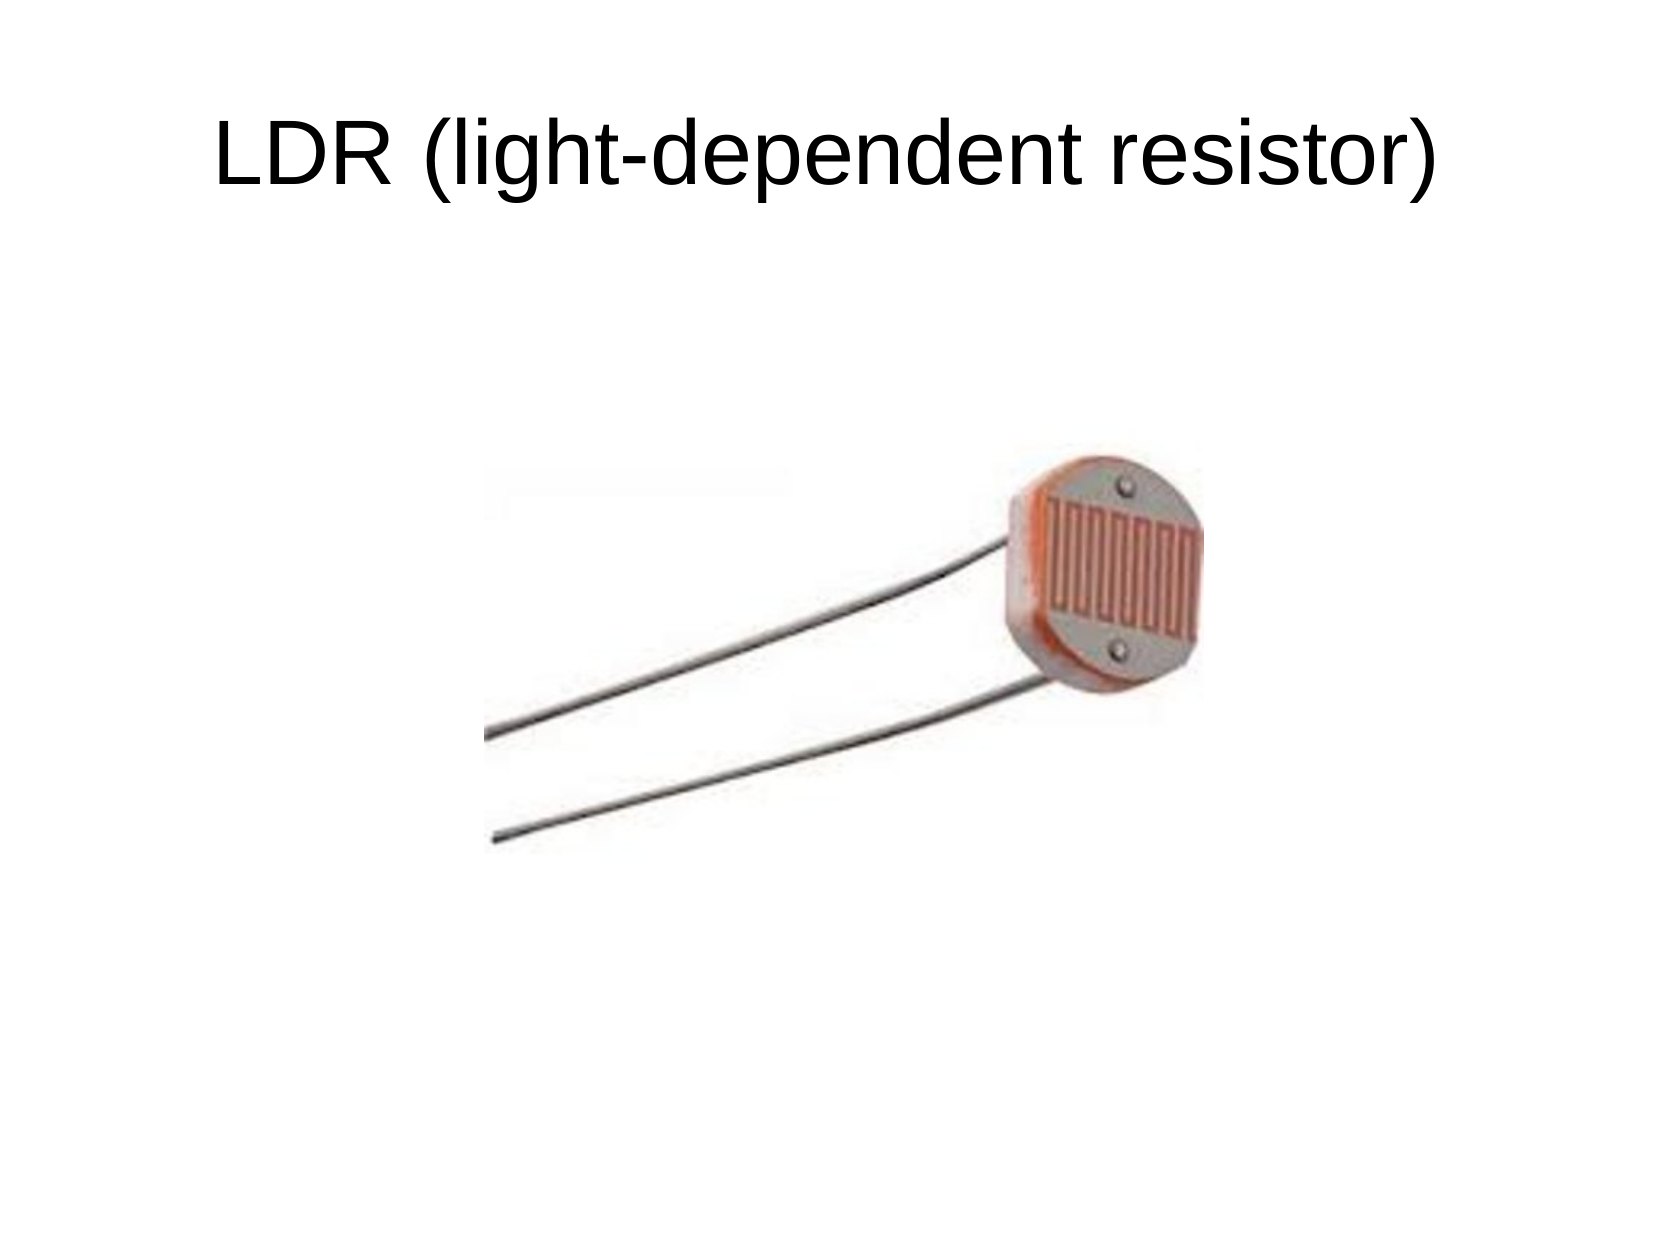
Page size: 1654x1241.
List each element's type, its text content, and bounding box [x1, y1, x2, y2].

title LDR (light-dependent resistor) [82, 49, 1571, 257]
picture [484, 290, 1204, 1010]
